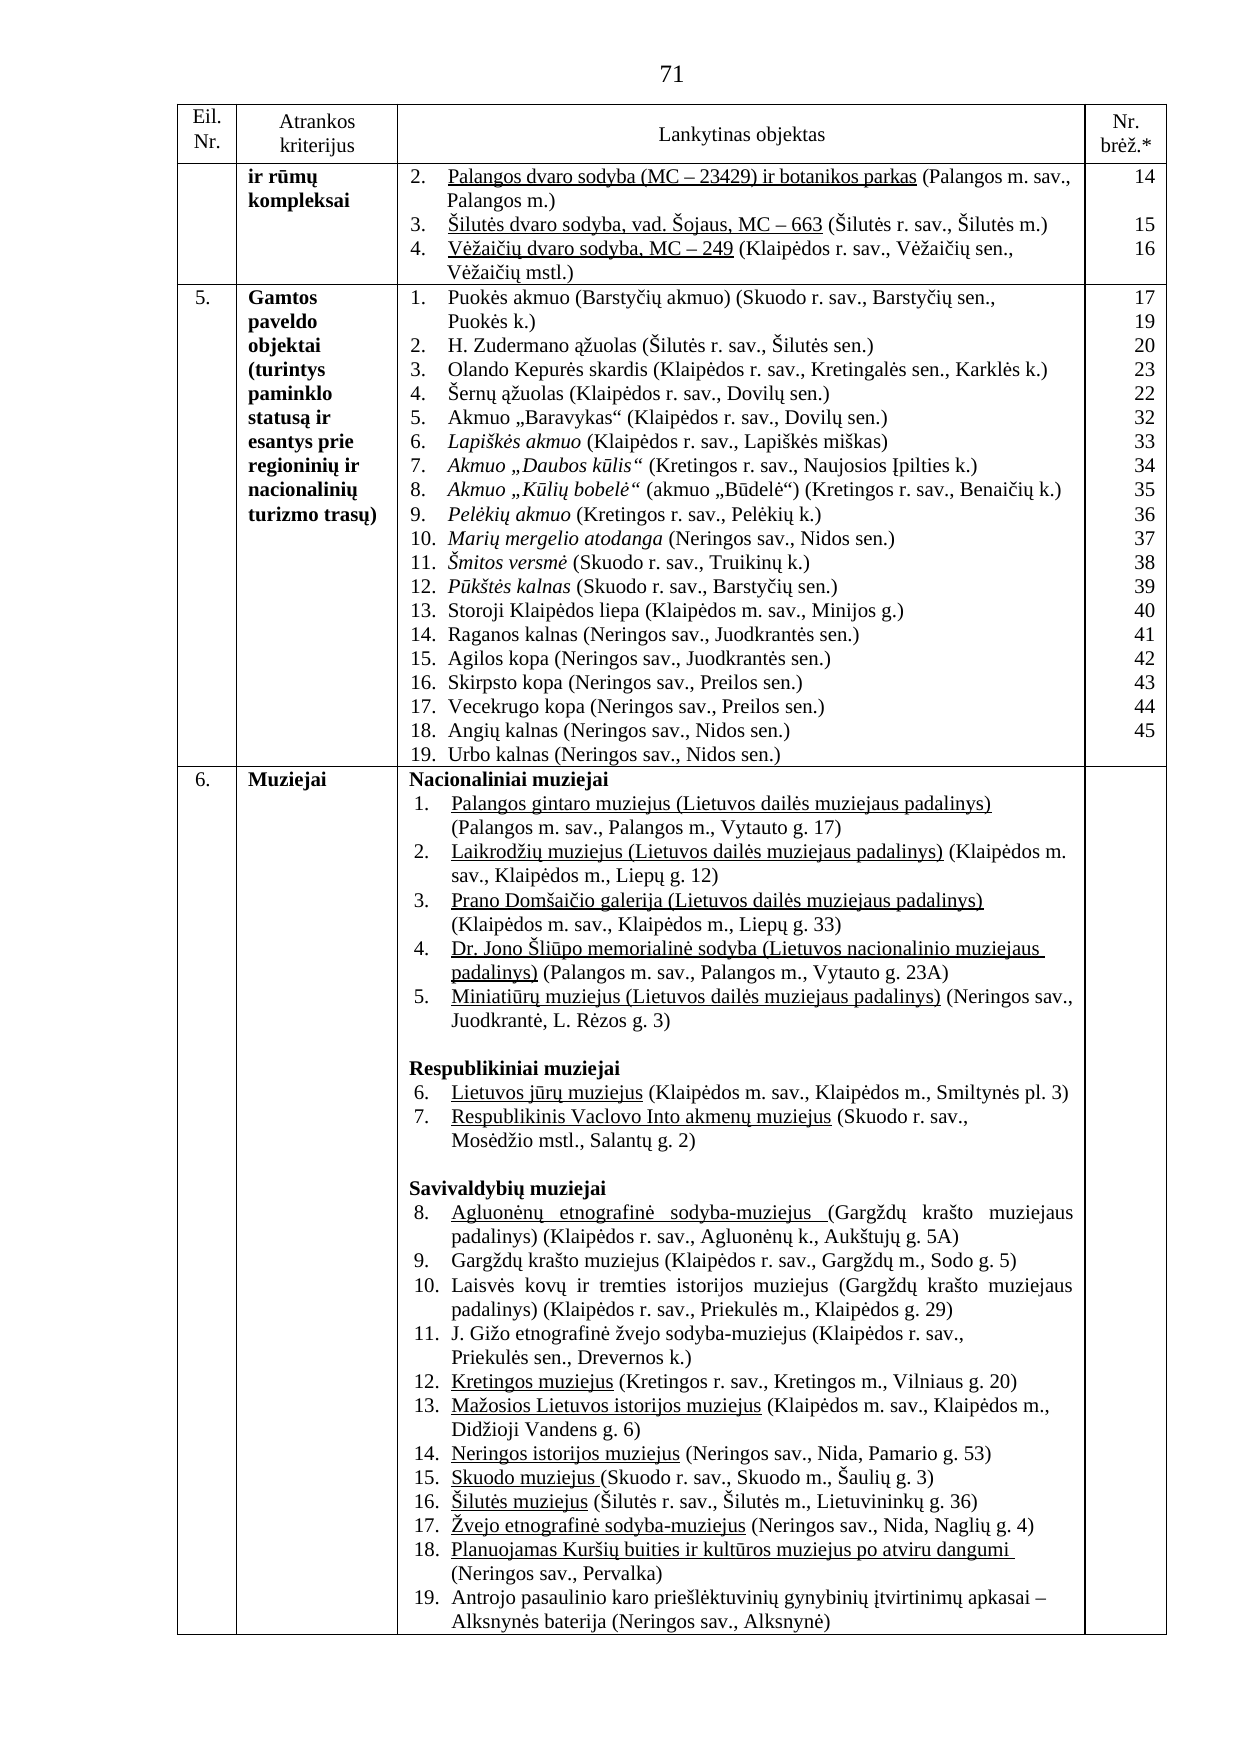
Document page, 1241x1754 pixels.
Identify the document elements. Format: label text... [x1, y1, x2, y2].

table_header Nr. brėž.* [1086, 105, 1166, 162]
table_cell [178, 164, 236, 284]
table_cell [1086, 767, 1166, 1633]
table_header Eil. Nr. [178, 105, 236, 162]
table_cell 17 19 20 23 22 32 33 34 35 36 37 38 39 40 41 42 43 44 45 [1086, 285, 1166, 766]
table_cell 14 15 16 [1086, 164, 1166, 284]
table_cell Nacionaliniai muziejai 1. Palangos gintaro muziejus (Lietuvos dailės muziejaus padalinys) (Palangos m. sav., Palangos m., Vytauto g. 17) 2. Laikrodžių muziejus (Lietuvos dailės muziejaus padalinys) (Klaipėdos m. sav., Klaipėdos m., Liepų g. 12) 3. Prano Domšaičio galerija (Lietuvos dailės muziejaus padalinys) (Klaipėdos m. sav., Klaipėdos m., Liepų g. 33) 4. Dr. Jono Šliūpo memorialinė sodyba (Lietuvos nacionalinio muziejaus padalinys) (Palangos m. sav., Palangos m., Vytauto g. 23A) 5. Miniatiūrų muziejus (Lietuvos dailės muziejaus padalinys) (Neringos sav., Juodkrantė, L. Rėzos g. 3) Respublikiniai muziejai 6. Lietuvos jūrų muziejus (Klaipėdos m. sav., Klaipėdos m., Smiltynės pl. 3) 7. Respublikinis Vaclovo Into akmenų muziejus (Skuodo r. sav., Mosėdžio mstl., Salantų g. 2) Savivaldybių muziejai 8. Agluonėnų etnografinė sodyba-muziejus (Gargždų krašto muziejaus padalinys) (Klaipėdos r. sav., Agluonėnų k., Aukštujų g. 5A) 9. Gargždų krašto muziejus (Klaipėdos r. sav., Gargždų m., Sodo g. 5) 10. Laisvės kovų ir tremties istorijos muziejus (Gargždų krašto muziejaus padalinys) (Klaipėdos r. sav., Priekulės m., Klaipėdos g. 29) 11. J. Gižo etnografinė žvejo sodyba-muziejus (Klaipėdos r. sav., Priekulės sen., Drevernos k.) 12. Kretingos muziejus (Kretingos r. sav., Kretingos m., Vilniaus g. 20) 13. Mažosios Lietuvos istorijos muziejus (Klaipėdos m. sav., Klaipėdos m., Didžioji Vandens g. 6) 14. Neringos istorijos muziejus (Neringos sav., Nida, Pamario g. 53) 15. Skuodo muziejus (Skuodo r. sav., Skuodo m., Šaulių g. 3) 16. Šilutės muziejus (Šilutės r. sav., Šilutės m., Lietuvininkų g. 36) 17. Žvejo etnografinė sodyba-muziejus (Neringos sav., Nida, Naglių g. 4) 18. Planuojamas Kuršių buities ir kultūros muziejus po atviru dangumi (Neringos sav., Pervalka) 19. Antrojo pasaulinio karo priešlėktuvinių gynybinių įtvirtinimų apkasai – Alksnynės baterija (Neringos sav., Alksnynė) [398, 767, 1084, 1633]
table_header Atrankos kriterijus [237, 105, 397, 162]
table_cell Gamtos paveldo objektai (turintys paminklo statusą ir esantys prie regioninių ir nacionalinių turizmo trasų) [237, 285, 397, 766]
table_cell 6. [178, 767, 236, 1633]
table_header Lankytinas objektas [398, 105, 1084, 162]
table_cell 1. Puokės akmuo (Barstyčių akmuo) (Skuodo r. sav., Barstyčių sen., Puokės k.) 2. H. Zudermano ąžuolas (Šilutės r. sav., Šilutės sen.) 3. Olando Kepurės skardis (Klaipėdos r. sav., Kretingalės sen., Karklės k.) 4. Šernų ąžuolas (Klaipėdos r. sav., Dovilų sen.) 5. Akmuo „Baravykas“ (Klaipėdos r. sav., Dovilų sen.) 6. Lapiškės akmuo (Klaipėdos r. sav., Lapiškės miškas) 7. Akmuo „Daubos kūlis“ (Kretingos r. sav., Naujosios Įpilties k.) 8. Akmuo „Kūlių bobelė“ (akmuo „Būdelė“) (Kretingos r. sav., Benaičių k.) 9. Pelėkių akmuo (Kretingos r. sav., Pelėkių k.) 10. Marių mergelio atodanga (Neringos sav., Nidos sen.) 11. Šmitos versmė (Skuodo r. sav., Truikinų k.) 12. Pūkštės kalnas (Skuodo r. sav., Barstyčių sen.) 13. Storoji Klaipėdos liepa (Klaipėdos m. sav., Minijos g.) 14. Raganos kalnas (Neringos sav., Juodkrantės sen.) 15. Agilos kopa (Neringos sav., Juodkrantės sen.) 16. Skirpsto kopa (Neringos sav., Preilos sen.) 17. Vecekrugo kopa (Neringos sav., Preilos sen.) 18. Angių kalnas (Neringos sav., Nidos sen.) 19. Urbo kalnas (Neringos sav., Nidos sen.) [398, 285, 1084, 766]
table_cell 5. [178, 285, 236, 766]
table_cell ir rūmų kompleksai [237, 164, 397, 284]
table_cell Muziejai [237, 767, 397, 1633]
table_cell 2. Palangos dvaro sodyba (MC – 23429) ir botanikos parkas (Palangos m. sav., Palangos m.) 3. Šilutės dvaro sodyba, vad. Šojaus, MC – 663 (Šilutės r. sav., Šilutės m.) 4. Vėžaičių dvaro sodyba, MC – 249 (Klaipėdos r. sav., Vėžaičių sen., Vėžaičių mstl.) [398, 164, 1084, 284]
